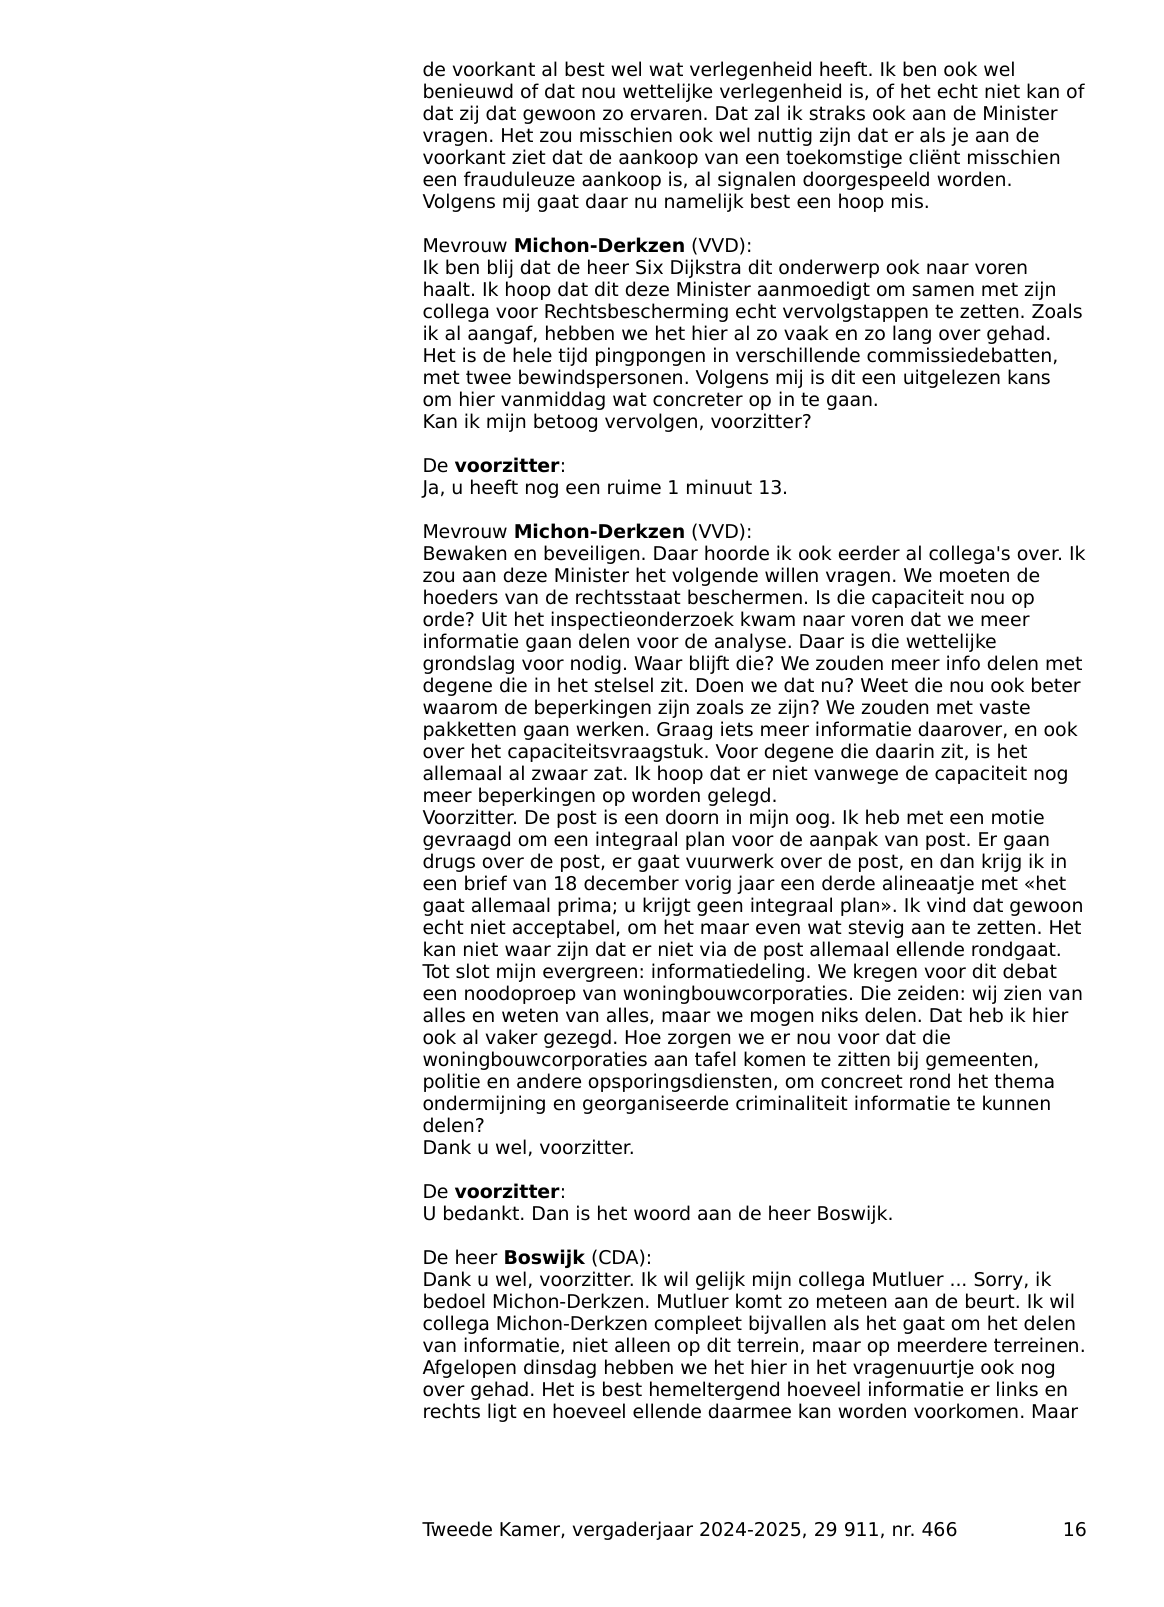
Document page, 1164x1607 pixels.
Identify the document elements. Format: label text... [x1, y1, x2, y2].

text U bedankt. Dan is het woord aan de heer Boswijk. [422, 1203, 1087, 1225]
text Dank u wel, voorzitter. [422, 1137, 1087, 1159]
text Mevrouw Michon-Derkzen (VVD): [422, 235, 1087, 257]
text Bewaken en beveiligen. Daar hoorde ik ook eerder al collega's over. Ik zou aan deze Minister het volgende willen vragen. We moeten de hoeders van de rechtsstaat beschermen. Is die capaciteit nou op orde? Uit het inspectieonderzoek kwam naar voren dat we meer informatie gaan delen voor de analyse. Daar is die wettelijke grondslag voor nodig. Waar blijft die? We zouden meer info delen met degene die in het stelsel zit. Doen we dat nu? Weet die nou ook beter waarom de beperkingen zijn zoals ze zijn? We zouden met vaste pakketten gaan werken. Graag iets meer informatie daarover, en ook over het capaciteitsvraagstuk. Voor degene die daarin zit, is het allemaal al zwaar zat. Ik hoop dat er niet vanwege de capaciteit nog meer beperkingen op worden gelegd. [422, 543, 1087, 807]
text de voorkant al best wel wat verlegenheid heeft. Ik ben ook wel benieuwd of dat nou wettelijke verlegenheid is, of het echt niet kan of dat zij dat gewoon zo ervaren. Dat zal ik straks ook aan de Minister vragen. Het zou misschien ook wel nuttig zijn dat er als je aan de voorkant ziet dat de aankoop van een toekomstige cliënt misschien een frauduleuze aankoop is, al signalen doorgespeeld worden. Volgens mij gaat daar nu namelijk best een hoop mis. [422, 59, 1087, 213]
text Ja, u heeft nog een ruime 1 minuut 13. [422, 477, 1087, 499]
text Mevrouw Michon-Derkzen (VVD): [422, 521, 1087, 543]
text De voorzitter: [422, 455, 1087, 477]
text Ik ben blij dat de heer Six Dijkstra dit onderwerp ook naar voren haalt. Ik hoop dat dit deze Minister aanmoedigt om samen met zijn collega voor Rechtsbescherming echt vervolgstappen te zetten. Zoals ik al aangaf, hebben we het hier al zo vaak en zo lang over gehad. Het is de hele tijd pingpongen in verschillende commissiedebatten, met twee bewindspersonen. Volgens mij is dit een uitgelezen kans om hier vanmiddag wat concreter op in te gaan. [422, 257, 1087, 411]
text Tot slot mijn evergreen: informatiedeling. We kregen voor dit debat een noodoproep van woningbouwcorporaties. Die zeiden: wij zien van alles en weten van alles, maar we mogen niks delen. Dat heb ik hier ook al vaker gezegd. Hoe zorgen we er nou voor dat die woningbouwcorporaties aan tafel komen te zitten bij gemeenten, politie en andere opsporingsdiensten, om concreet rond het thema ondermijning en georganiseerde criminaliteit informatie te kunnen delen? [422, 961, 1087, 1137]
text Dank u wel, voorzitter. Ik wil gelijk mijn collega Mutluer ... Sorry, ik bedoel Michon-Derkzen. Mutluer komt zo meteen aan de beurt. Ik wil collega Michon-Derkzen compleet bijvallen als het gaat om het delen van informatie, niet alleen op dit terrein, maar op meerdere terreinen. Afgelopen dinsdag hebben we het hier in het vragenuurtje ook nog over gehad. Het is best hemeltergend hoeveel informatie er links en rechts ligt en hoeveel ellende daarmee kan worden voorkomen. Maar [422, 1269, 1087, 1423]
text De voorzitter: [422, 1181, 1087, 1203]
text Voorzitter. De post is een doorn in mijn oog. Ik heb met een motie gevraagd om een integraal plan voor de aanpak van post. Er gaan drugs over de post, er gaat vuurwerk over de post, en dan krijg ik in een brief van 18 december vorig jaar een derde alineaatje met «het gaat allemaal prima; u krijgt geen integraal plan». Ik vind dat gewoon echt niet acceptabel, om het maar even wat stevig aan te zetten. Het kan niet waar zijn dat er niet via de post allemaal ellende rondgaat. [422, 807, 1087, 961]
text De heer Boswijk (CDA): [422, 1247, 1087, 1269]
text Kan ik mijn betoog vervolgen, voorzitter? [422, 411, 1087, 433]
